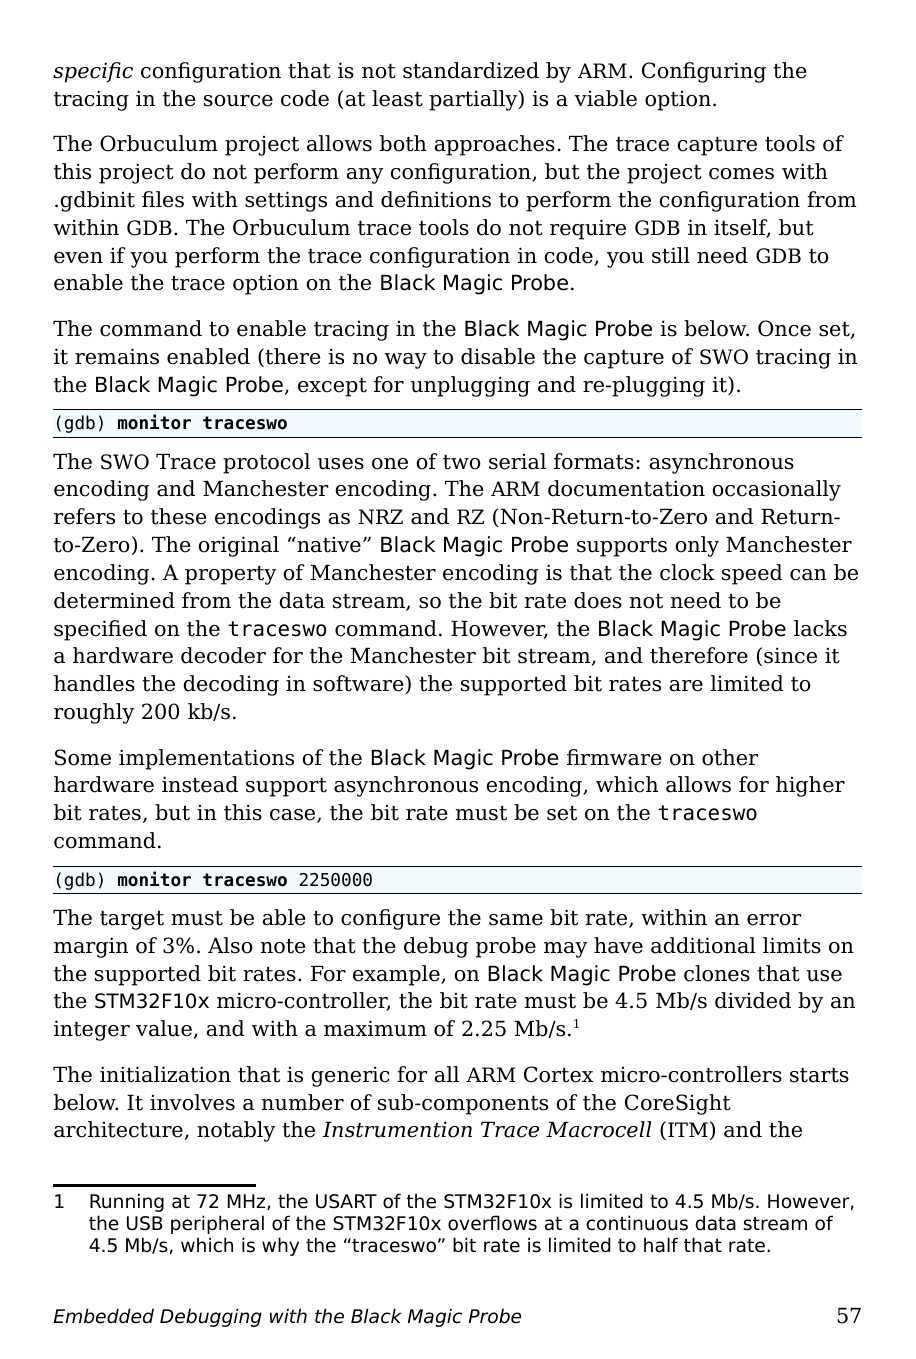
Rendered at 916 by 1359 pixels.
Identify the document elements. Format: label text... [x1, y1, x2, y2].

text The initialization that is generic for all ARM Cortex micro-controllers starts below. It involves a number of sub-components of the CoreSight architecture, notably the Instrumention Trace Macrocell (ITM) and the [53, 1063, 862, 1143]
text specific configuration that is not standardized by ARM. Configuring the tracing in the source code (at least partially) is a viable option. [53, 59, 862, 111]
text The command to enable tracing in the Black Magic Probe is below. Once set, it remains enabled (there is no way to disable the capture of SWO tracing in the Black Magic Probe, except for unplugging and re-plugging it). [53, 317, 862, 397]
text Running at 72 MHz, the USART of the STM32F10x is limited to 4.5 Mb/s. However, the USB peripheral of the STM32F10x overflows at a continuous data stream of 4.5 Mb/s, which is why the “traceswo” bit rate is limited to half that rate. [53, 1192, 862, 1257]
text The SWO Trace protocol uses one of two serial formats: asynchronous encoding and Manchester encoding. The ARM documentation occasionally refers to these encodings as NRZ and RZ (Non-Return-to-Zero and Return-to-Zero). The original “native” Black Magic Probe supports only Manchester encoding. A property of Manchester encoding is that the clock speed can be determined from the data stream, so the bit rate does not need to be specified on the traceswo command. However, the Black Magic Probe lacks a hardware decoder for the Manchester bit stream, and therefore (since it handles the decoding in software) the supported bit rates are limited to roughly 200 kb/s. [53, 450, 862, 724]
text Some implementations of the Black Magic Probe firmware on other hardware instead support asynchronous encoding, which allows for higher bit rates, but in this case, the bit rate must be set on the traceswo command. [53, 746, 862, 853]
text The target must be able to configure the same bit rate, within an error margin of 3%. Also note that the debug probe may have additional limits on the supported bit rates. For example, on Black Magic Probe clones that use the STM32F10x micro-controller, the bit rate must be 4.5 Mb/s divided by an integer value, and with a maximum of 2.25 Mb/s. [53, 906, 862, 1042]
text (gdb) monitor traceswo [53, 410, 862, 437]
text (gdb) monitor traceswo 2250000 [53, 867, 862, 893]
text The Orbuculum project allows both approaches. The trace capture tools of this project do not perform any configuration, but the project comes with .gdbinit files with settings and definitions to perform the configuration from within GDB. The Orbuculum trace tools do not require GDB in itself, but even if you perform the trace configuration in code, you still need GDB to enable the trace option on the Black Magic Probe. [53, 132, 862, 296]
